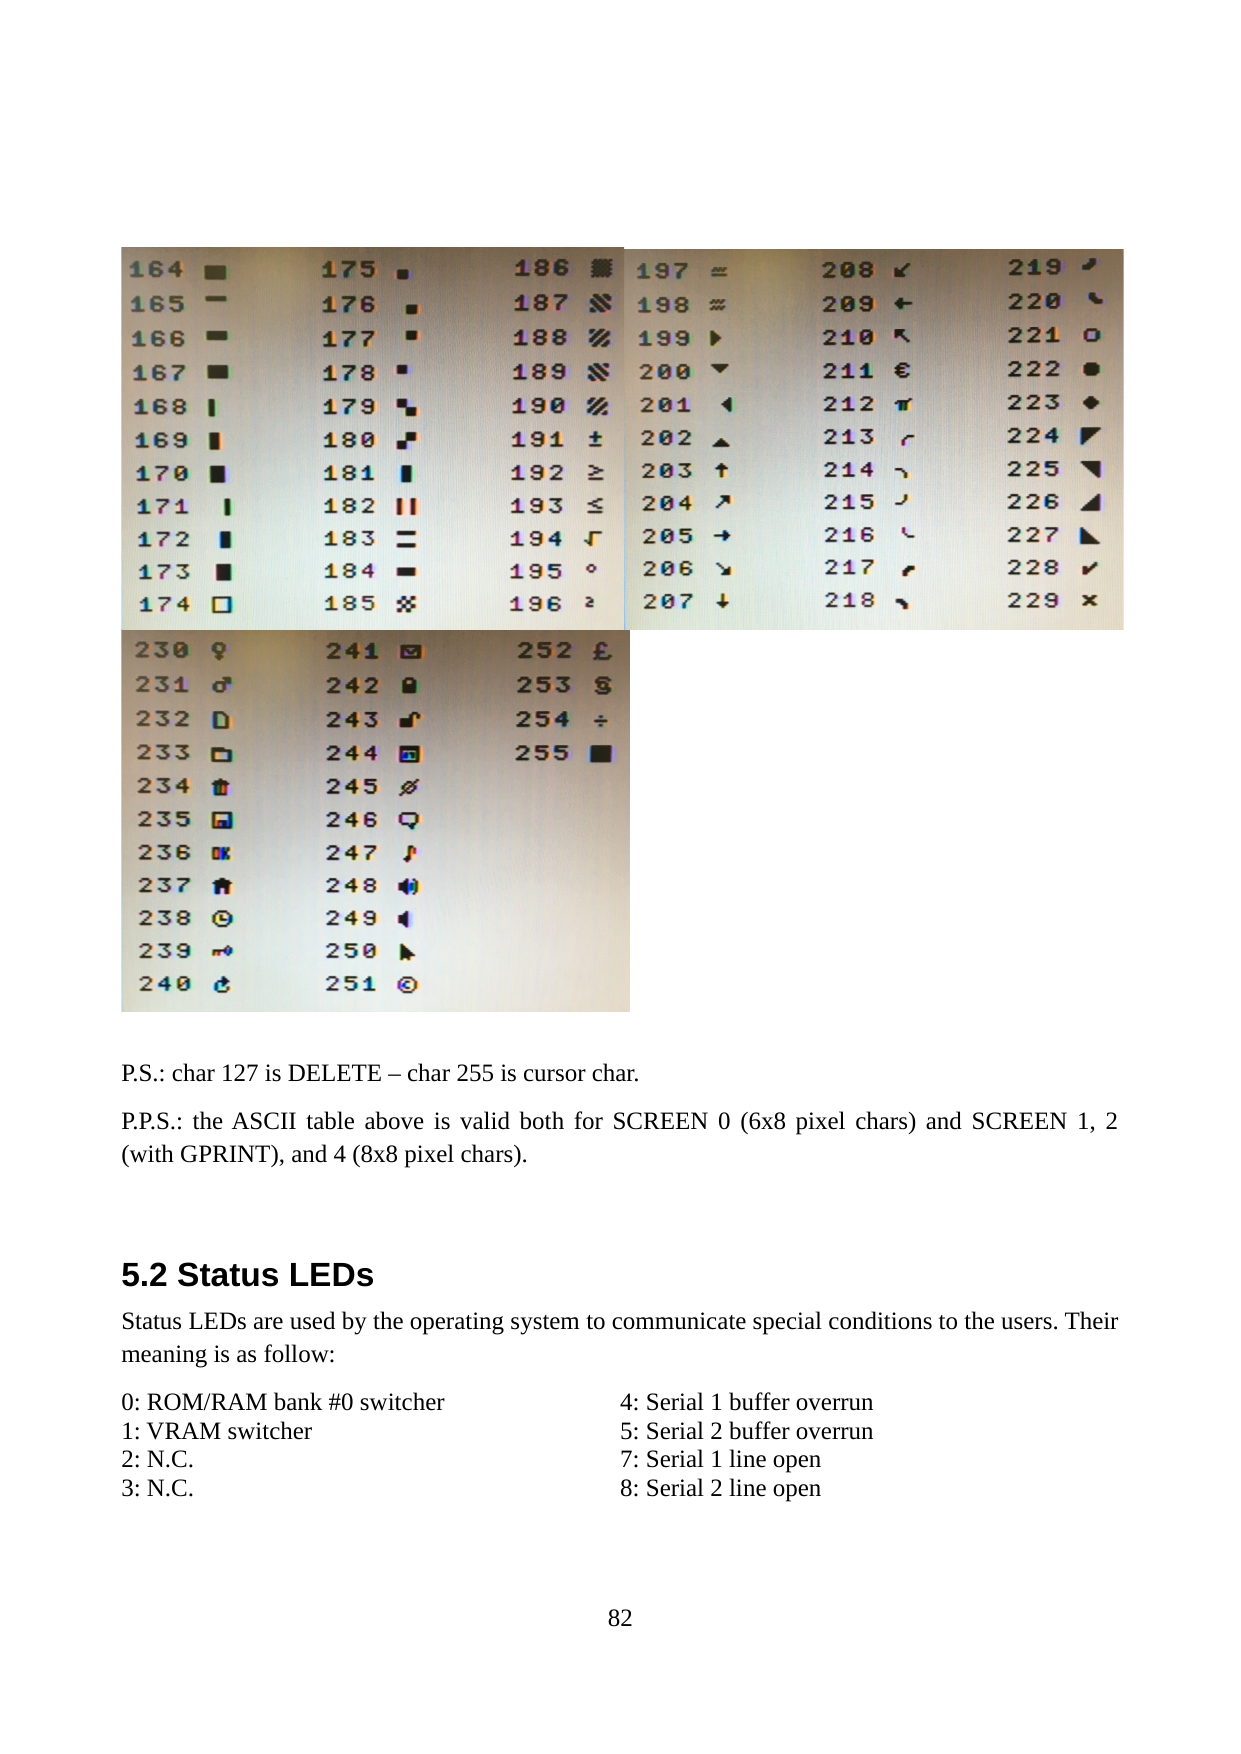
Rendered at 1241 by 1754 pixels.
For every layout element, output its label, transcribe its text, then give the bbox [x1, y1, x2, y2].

table_cell 5: Serial 2 buffer overrun [620, 1416, 1119, 1444]
table_header 0: ROM/RAM bank #0 switcher [121, 1387, 620, 1416]
text P.S.: char 127 is DELETE – char 255 is cursor char. [121, 1058, 1119, 1087]
picture [121, 247, 1124, 1012]
subtitle 5.2 Status LEDs [121, 1255, 1119, 1294]
text Status LEDs are used by the operating system to communicate special conditions to the users. Their meaning is as follow: [121, 1306, 1119, 1368]
table_cell 1: VRAM switcher [121, 1416, 620, 1444]
table_cell 3: N.C. [121, 1473, 620, 1502]
table_header 4: Serial 1 buffer overrun [620, 1387, 1119, 1416]
table_cell 8: Serial 2 line open [620, 1473, 1119, 1502]
text P.P.S.: the ASCII table above is valid both for SCREEN 0 (6x8 pixel chars) and SCREEN 1, 2 (with GPRINT), and 4 (8x8 pixel chars). [121, 1106, 1119, 1168]
table_cell 7: Serial 1 line open [620, 1445, 1119, 1473]
table_cell 2: N.C. [121, 1445, 620, 1473]
